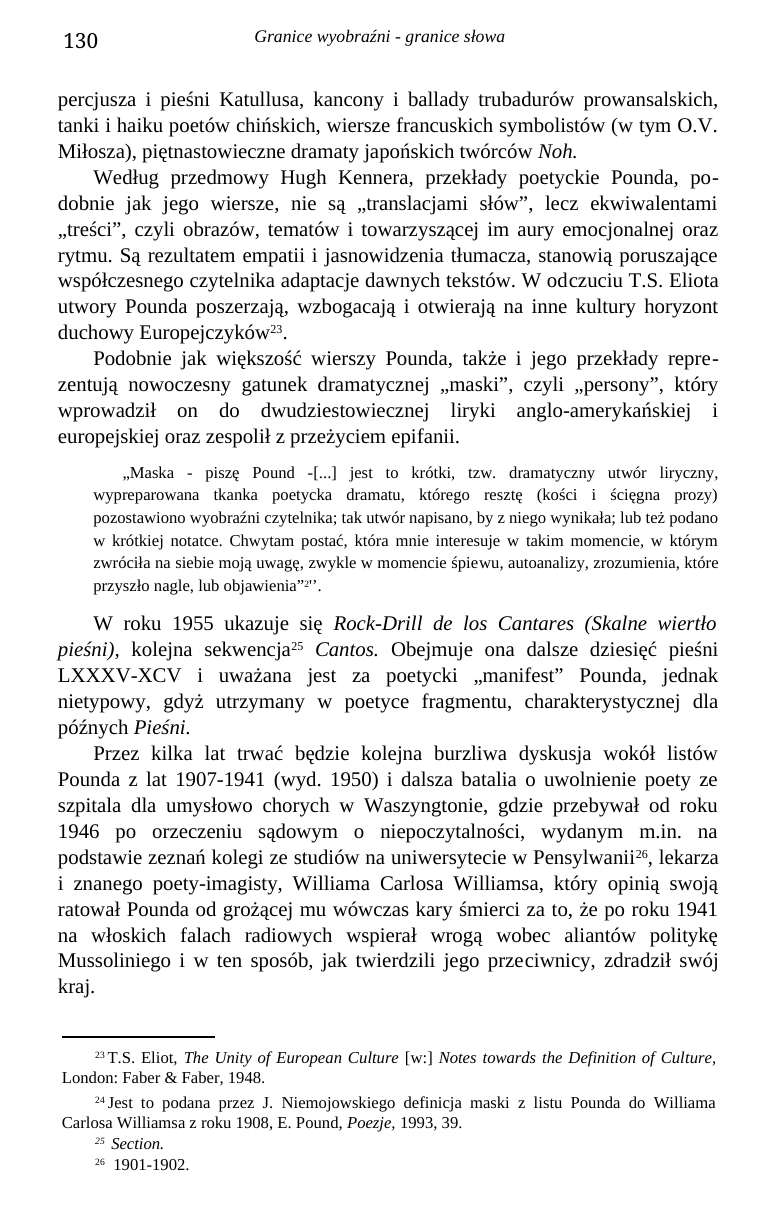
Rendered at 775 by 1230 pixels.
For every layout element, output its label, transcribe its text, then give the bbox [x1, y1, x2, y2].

text 24 Jest to podana przez J. Niemojowskiego definicja maski z listu Pounda do Williama Carlosa Williamsa z roku 1908, E. Pound, Poezje, 1993, 39. [62, 1092, 716, 1132]
text W roku 1955 ukazuje się Rock-Drill de los Cantares (Skalne wiertło pieśni), kolejna sekwencja25 Cantos. Obejmuje ona dalsze dziesięć pieśni LXXXV-XCV i uważana jest za poetycki „manifest” Pounda, jednak nietypowy, gdyż utrzymany w poetyce fragmentu, charakterystycznej dla późnych Pieśni. [58, 611, 719, 739]
text Podobnie jak większość wierszy Pounda, także i jego przekłady repre­zentują nowoczesny gatunek dramatycznej „maski”, czyli „persony”, który wprowadził on do dwudziestowiecznej liryki anglo-amerykańskiej i europejskiej oraz zespolił z przeżyciem epifanii. [58, 346, 719, 448]
text percjusza i pieśni Katullusa, kancony i ballady trubadurów prowansalskich, tanki i haiku poetów chińskich, wiersze francuskich symbolistów (w tym O.V. Miłosza), piętnastowieczne dramaty japońskich twórców Noh. [58, 87, 719, 163]
text 26 1901-1902. [62, 1154, 716, 1173]
text 25 Section. [62, 1134, 716, 1151]
text Przez kilka lat trwać będzie kolejna burzliwa dyskusja wokół listów Pounda z lat 1907-1941 (wyd. 1950) i dalsza batalia o uwolnienie poety ze szpitala dla umysłowo chorych w Waszyngtonie, gdzie przebywał od roku 1946 po orzeczeniu sądowym o niepoczytalności, wydanym m.in. na podstawie zeznań kolegi ze studiów na uniwersytecie w Pensylwanii26, lekarza i znanego poety-imagisty, Williama Carlosa Williamsa, który opinią swoją ratował Pounda od grożącej mu wówczas kary śmierci za to, że po roku 1941 na włoskich falach radiowych wspierał wrogą wobec aliantów politykę Mussoliniego i w ten sposób, jak twierdzili jego prze­ciwnicy, zdradził swój kraj. [58, 741, 719, 998]
text Według przedmowy Hugh Kennera, przekłady poetyckie Pounda, po­dobnie jak jego wiersze, nie są „translacjami słów”, lecz ekwiwalentami „treści”, czyli obrazów, tematów i towarzyszącej im aury emocjonalnej oraz rytmu. Są rezultatem empatii i jasnowidzenia tłumacza, stanowią poruszające współczesnego czytelnika adaptacje dawnych tekstów. W od­czuciu T.S. Eliota utwory Pounda poszerzają, wzbogacają i otwierają na inne kultury horyzont duchowy Europejczyków23. [58, 165, 719, 344]
text „Maska - piszę Pound -[...] jest to krótki, tzw. dramatyczny utwór liryczny, wypreparowana tkanka poetycka dramatu, którego resztę (kości i ścięgna prozy) pozostawiono wyobraźni czytelnika; tak utwór napisano, by z niego wynikała; lub też podano w krótkiej notatce. Chwytam postać, która mnie interesuje w takim momencie, w którym zwróciła na siebie moją uwagę, zwykle w momencie śpie­wu, autoanalizy, zrozumienia, które przyszło nagle, lub objawienia”2'’. [93, 462, 719, 595]
text 130 [63, 26, 99, 55]
text 23 T.S. Eliot, The Unity of European Culture [w:] Notes towards the Definition of Cul­ture, London: Faber & Faber, 1948. [62, 1047, 716, 1087]
text Granice wyobraźni - granice słowa [254, 25, 525, 46]
